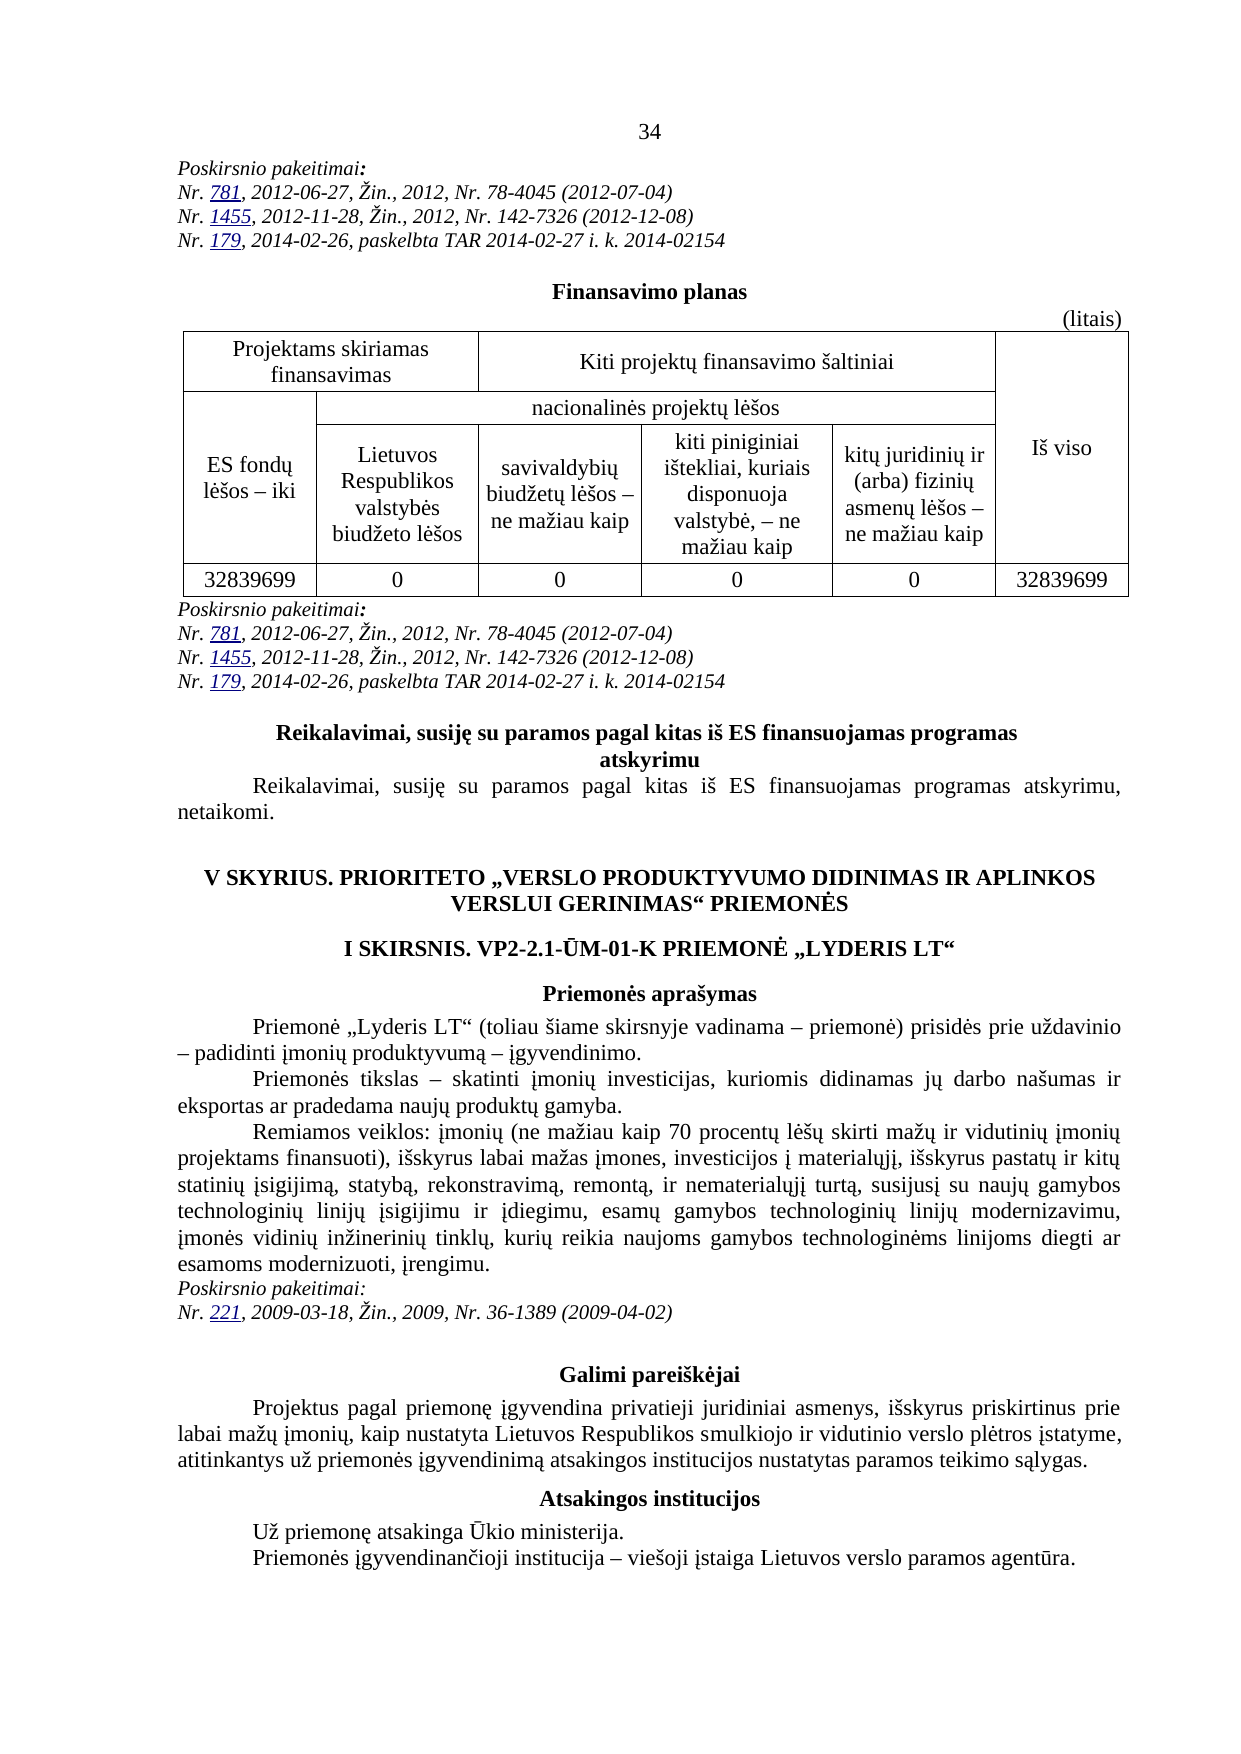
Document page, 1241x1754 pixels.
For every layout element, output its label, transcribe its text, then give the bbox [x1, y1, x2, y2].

text (litais) [177, 304, 1122, 331]
text Nr. 781, 2012-06-27, Žin., 2012, Nr. 78-4045 (2012-07-04) [177, 621, 1122, 645]
table_cell nacionalinės projektų lėšos [317, 392, 995, 424]
text Projektus pagal priemonę įgyvendina privatieji juridiniai asmenys, išskyrus priskirtinus prie labai mažų įmonių, kaip nustatyta Lietuvos Respublikos smulkiojo ir vidutinio verslo plėtros įstatyme, atitinkantys už priemonės įgyvendinimą atsakingos institucijos nustatytas paramos teikimo sąlygas. [177, 1393, 1122, 1473]
text Priemonės tikslas – skatinti įmonių investicijas, kuriomis didinamas jų darbo našumas ir eksportas ar pradedama naujų produktų gamyba. [177, 1065, 1122, 1118]
text Už priemonę atsakinga Ūkio ministerija. [177, 1518, 1122, 1544]
table_cell 32839699 [996, 564, 1128, 596]
text Priemonės aprašymas [177, 980, 1122, 1006]
text Nr. 221, 2009-03-18, Žin., 2009, Nr. 36-1389 (2009-04-02) [177, 1300, 1122, 1324]
table_cell Lietuvos Respublikos valstybės biudžeto lėšos [317, 425, 478, 562]
text Nr. 179, 2014-02-26, paskelbta TAR 2014-02-27 i. k. 2014-02154 [177, 669, 1122, 693]
subtitle Poskirsnio pakeitimai: [177, 156, 1122, 180]
subtitle I SKIRSNIS. VP2-2.1-ŪM-01-K priemonė „lyderis LT“ [177, 935, 1122, 961]
subtitle Poskirsnio pakeitimai: [177, 597, 1122, 621]
text Reikalavimai, susiję su paramos pagal kitas iš ES finansuojamas programas atskyrimu [177, 719, 1122, 772]
table_cell 0 [479, 564, 641, 596]
text Nr. 179, 2014-02-26, paskelbta TAR 2014-02-27 i. k. 2014-02154 [177, 228, 1122, 252]
text Remiamos veiklos: įmonių (ne mažiau kaip 70 procentų lėšų skirti mažų ir vidutinių įmonių projektams finansuoti), išskyrus labai mažas įmones, investicijos į materialųjį, išskyrus pastatų ir kitų statinių įsigijimą, statybą, rekonstravimą, remontą, ir nematerialųjį turtą, susijusį su naujų gamybos technologinių linijų įsigijimu ir įdiegimu, esamų gamybos technologinių linijų modernizavimu, įmonės vidinių inžinerinių tinklų, kurių reikia naujoms gamybos technologinėms linijoms diegti ar esamoms modernizuoti, įrengimu. [177, 1118, 1122, 1276]
table_cell 0 [642, 564, 832, 596]
table_cell ES fondų lėšos – iki [184, 392, 316, 562]
text Nr. 781, 2012-06-27, Žin., 2012, Nr. 78-4045 (2012-07-04) [177, 180, 1122, 204]
table_header Iš viso [996, 332, 1128, 562]
table_cell 32839699 [184, 564, 316, 596]
table_cell kiti piniginiai ištekliai, kuriais disponuoja valstybė, – ne mažiau kaip [642, 425, 832, 562]
subtitle V SKYRIUS. PRIORITETO „VERSLO PRODUKTYVUMO DIDINIMAS IR APLINKOS VERSLUI GERINIMAS“ PRIEMONĖS [177, 863, 1122, 916]
text Reikalavimai, susiję su paramos pagal kitas iš ES finansuojamas programas atskyrimu, netaikomi. [177, 772, 1122, 825]
text Poskirsnio pakeitimai: [177, 1276, 1122, 1300]
text Priemonė „Lyderis LT“ (toliau šiame skirsnyje vadinama – priemonė) prisidės prie uždavinio – padidinti įmonių produktyvumą – įgyvendinimo. [177, 1013, 1122, 1065]
text Nr. 1455, 2012-11-28, Žin., 2012, Nr. 142-7326 (2012-12-08) [177, 645, 1122, 669]
table_header Kiti projektų finansavimo šaltiniai [479, 332, 995, 391]
text Finansavimo planas [177, 278, 1122, 304]
text Nr. 1455, 2012-11-28, Žin., 2012, Nr. 142-7326 (2012-12-08) [177, 204, 1122, 228]
table_cell 0 [833, 564, 995, 596]
text Priemonės įgyvendinančioji institucija – viešoji įstaiga Lietuvos verslo paramos agentūra. [177, 1544, 1122, 1570]
text Atsakingos institucijos [177, 1485, 1122, 1511]
table_cell 0 [317, 564, 478, 596]
table_cell savivaldybių biudžetų lėšos – ne mažiau kaip [479, 425, 641, 562]
table_cell kitų juridinių ir (arba) fizinių asmenų lėšos – ne mažiau kaip [833, 425, 995, 562]
table_header Projektams skiriamas finansavimas [184, 332, 478, 391]
text Galimi pareiškėjai [177, 1361, 1122, 1387]
